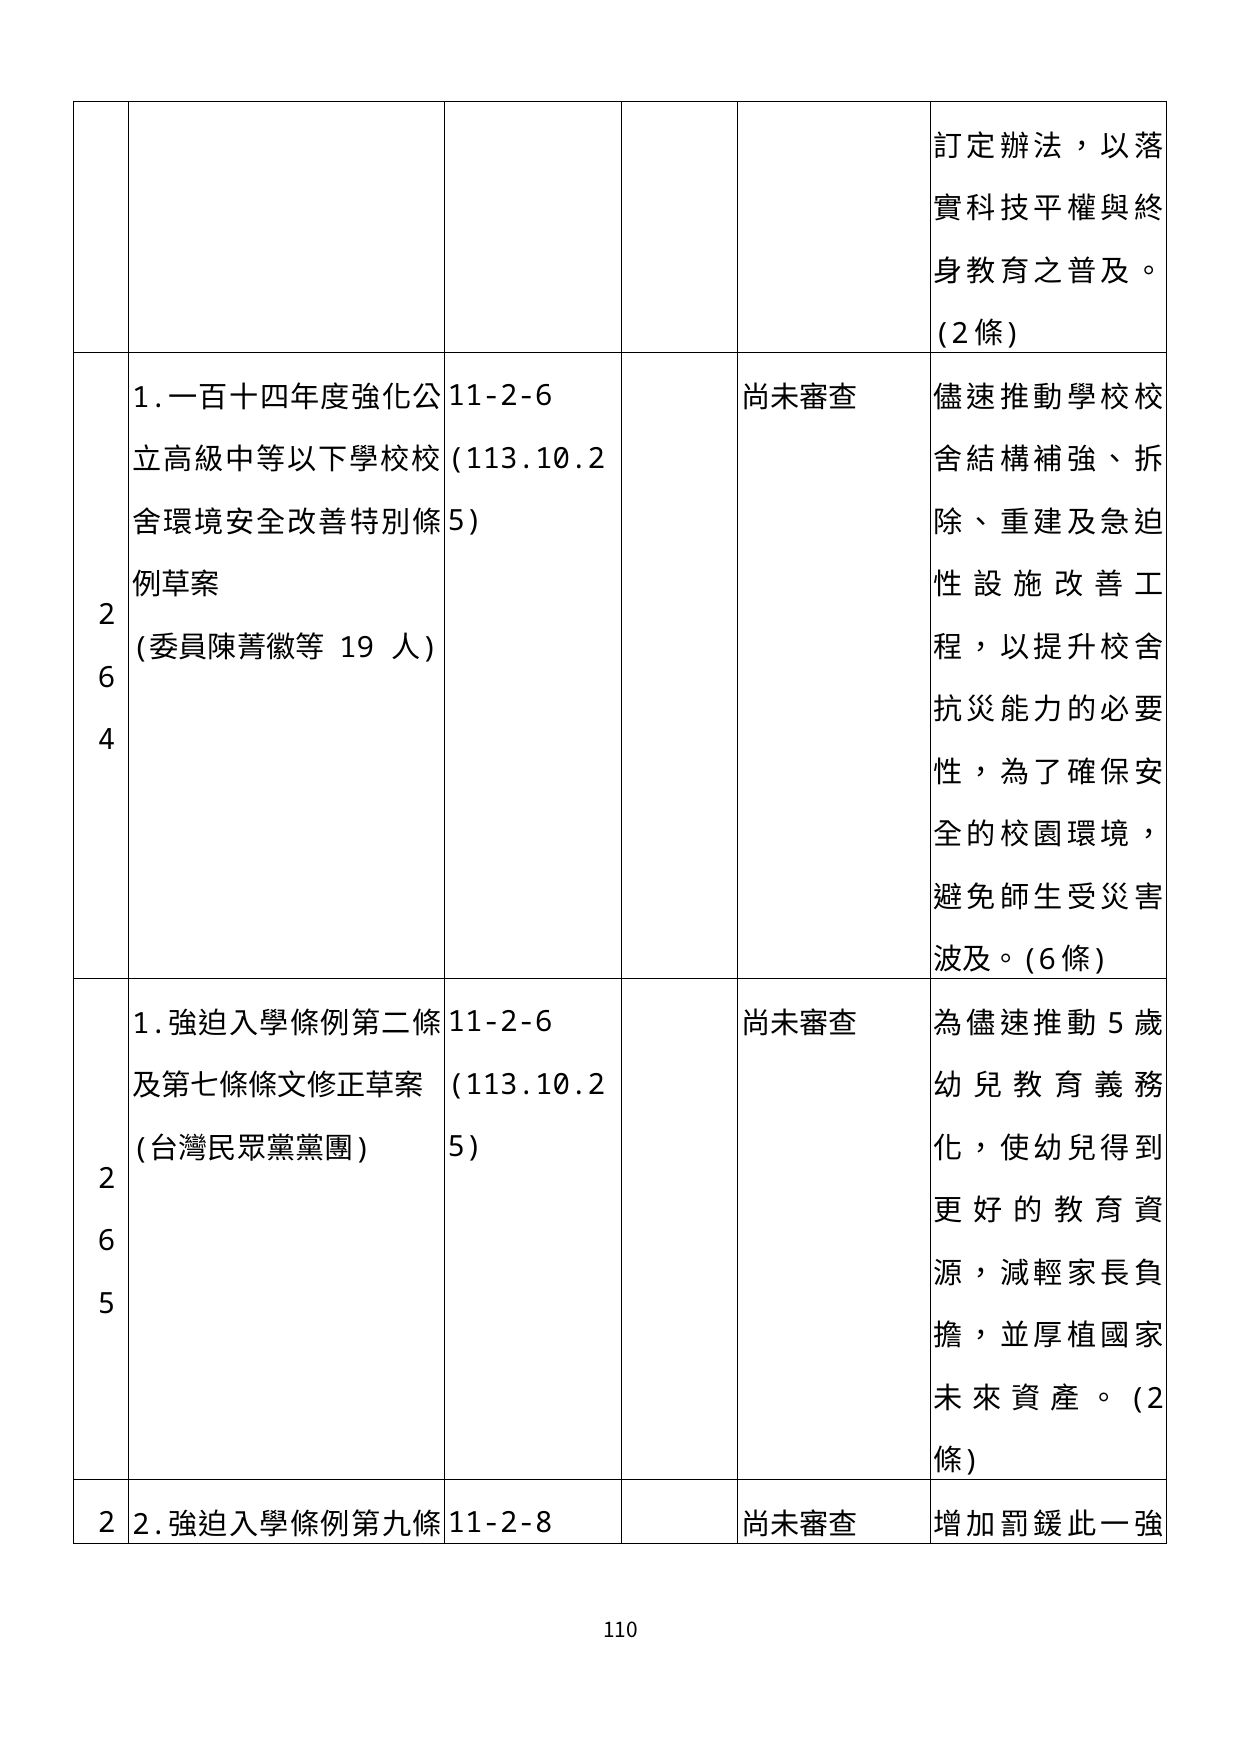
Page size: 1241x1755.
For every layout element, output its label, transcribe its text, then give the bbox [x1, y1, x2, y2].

table_cell [129, 102, 444, 352]
table_cell 尚未審查 [738, 979, 930, 1479]
table_cell [74, 102, 128, 352]
table_cell 增加罰鍰此一強 [931, 1480, 1166, 1542]
table_cell 11-2-6 (113.10.25) [445, 979, 621, 1479]
table_cell [74, 1480, 128, 1542]
table_cell 1.強迫入學條例第二條及第七條條文修正草案 (台灣民眾黨黨團) [129, 979, 444, 1479]
table_cell 儘速推動學校校舍結構補強、拆除、重建及急迫性設施改善工程，以提升校舍抗災能力的必要性，為了確保安全的校園環境，避免師生受災害波及。(6條) [931, 353, 1166, 978]
table_cell 為儘速推動5歲幼兒教育義務化，使幼兒得到更好的教育資源，減輕家長負擔，並厚植國家未來資產。(2條) [931, 979, 1166, 1479]
table_cell 11-2-8 [445, 1480, 621, 1542]
table_cell 尚未審查 [738, 353, 930, 978]
table_cell [74, 979, 128, 1479]
table_cell [622, 979, 737, 1479]
table_cell [622, 1480, 737, 1542]
table_cell 訂定辦法，以落實科技平權與終身教育之普及。(2條) [931, 102, 1166, 352]
table_cell [622, 353, 737, 978]
table_cell [74, 353, 128, 978]
table_cell [445, 102, 621, 352]
table_cell 2.強迫入學條例第九條 [129, 1480, 444, 1542]
table_cell [738, 102, 930, 352]
table_cell 11-2-6 (113.10.25) [445, 353, 621, 978]
table_cell 尚未審查 [738, 1480, 930, 1542]
table_cell [622, 102, 737, 352]
table_cell 1.一百十四年度強化公立高級中等以下學校校舍環境安全改善特別條例草案 (委員陳菁徽等 19 人) [129, 353, 444, 978]
